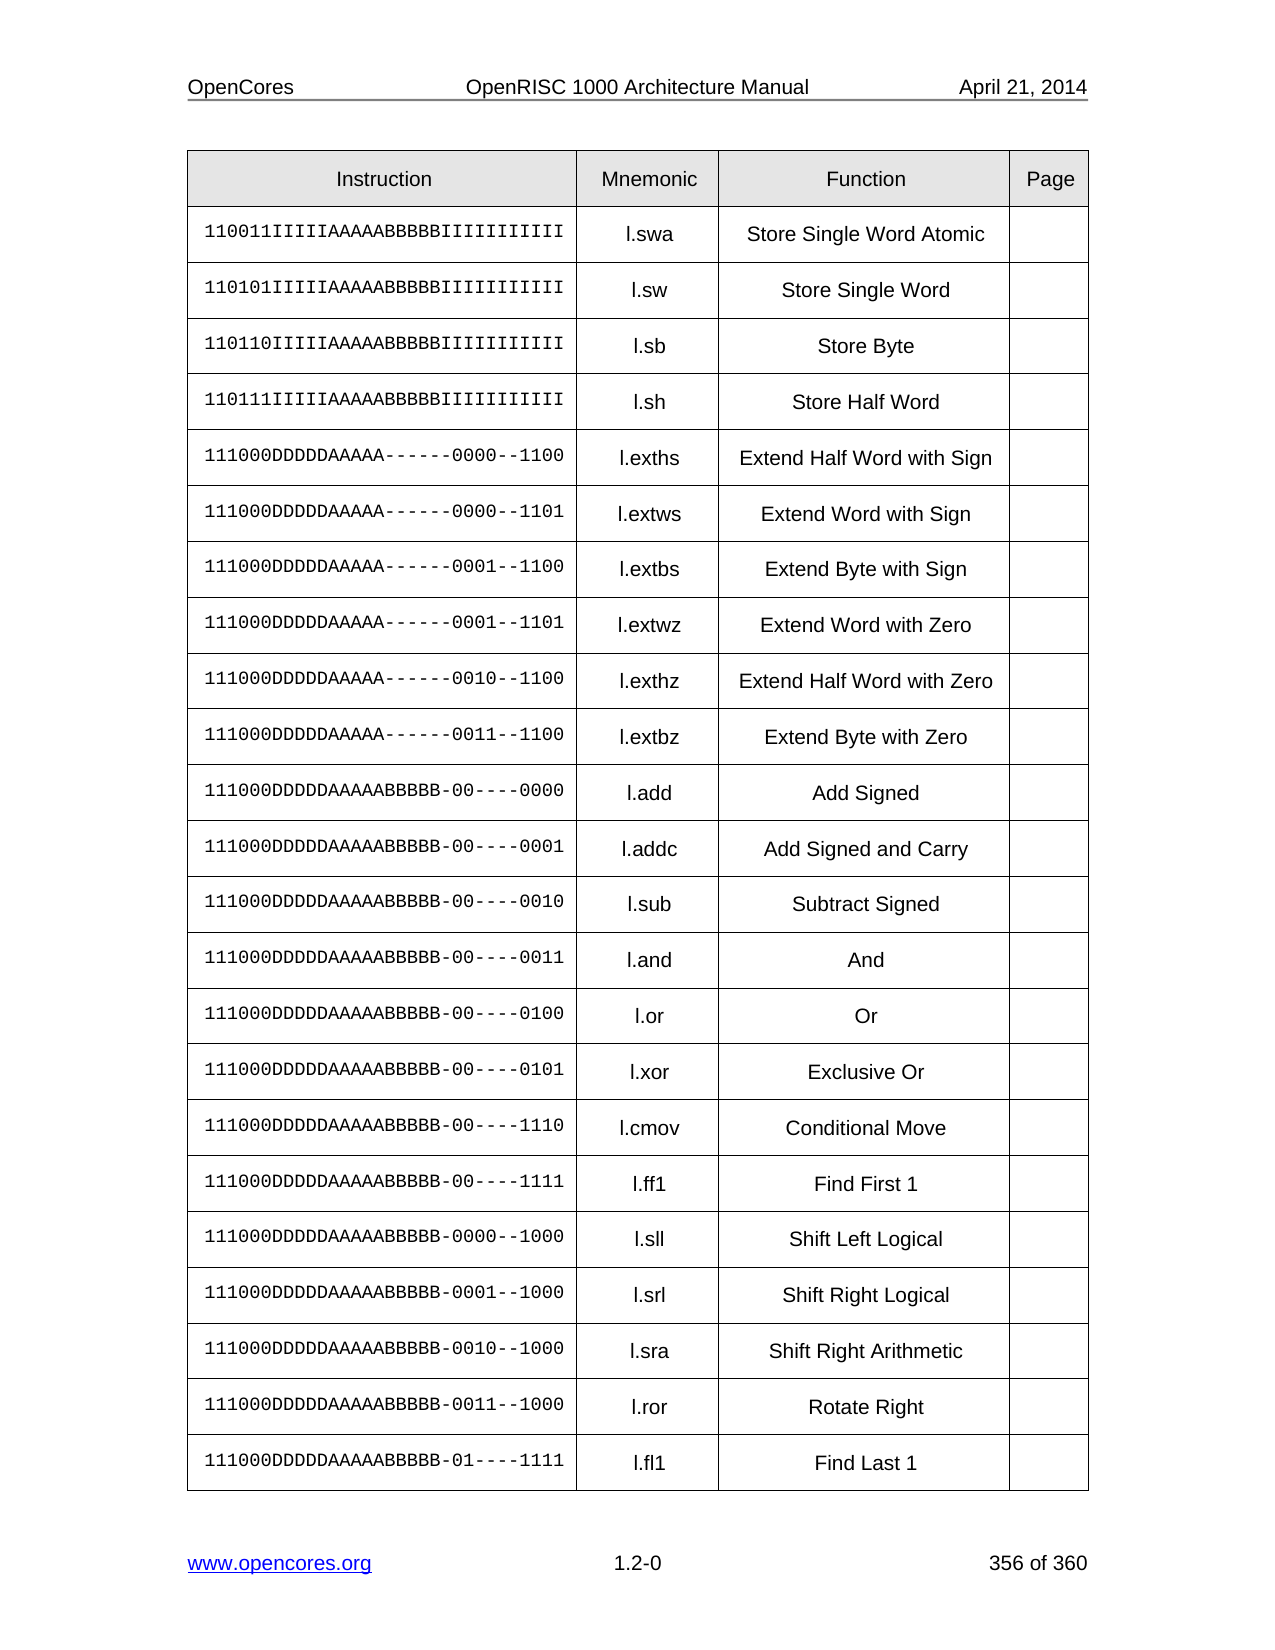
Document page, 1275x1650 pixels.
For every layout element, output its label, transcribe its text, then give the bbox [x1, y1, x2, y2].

table_cell Store Half Word [719, 374, 1009, 429]
table_cell 110111IIIIIAAAAABBBBBIIIIIIIIIII [188, 374, 576, 429]
table_cell 111000DDDDDAAAAA------0000--1100 [188, 430, 576, 485]
table_cell l.xor [577, 1044, 718, 1099]
table_cell 111000DDDDDAAAAABBBBB-01----1111 [188, 1435, 576, 1490]
table_cell And [719, 933, 1009, 987]
table_cell l.cmov [577, 1100, 718, 1155]
table_cell Store Single Word Atomic [719, 207, 1009, 262]
table_cell [1010, 542, 1088, 597]
table_cell Store Byte [719, 319, 1009, 373]
table_cell [1010, 933, 1088, 987]
table_cell Extend Byte with Sign [719, 542, 1009, 597]
table_cell Exclusive Or [719, 1044, 1009, 1099]
table_cell l.ror [577, 1379, 718, 1434]
table_cell [1010, 319, 1088, 373]
table_cell 111000DDDDDAAAAA------0010--1100 [188, 654, 576, 708]
table_cell 111000DDDDDAAAAABBBBB-00----0000 [188, 765, 576, 820]
table_cell [1010, 486, 1088, 541]
table_header Page [1010, 151, 1088, 206]
table_cell Subtract Signed [719, 877, 1009, 932]
table_cell Shift Right Arithmetic [719, 1324, 1009, 1378]
table_cell l.sh [577, 374, 718, 429]
table_cell l.exthz [577, 654, 718, 708]
table_cell [1010, 207, 1088, 262]
table_cell Extend Half Word with Zero [719, 654, 1009, 708]
table_cell l.and [577, 933, 718, 987]
table_cell l.sra [577, 1324, 718, 1378]
table_cell Shift Right Logical [719, 1268, 1009, 1322]
table_cell 111000DDDDDAAAAABBBBB-0010--1000 [188, 1324, 576, 1378]
table_cell l.sll [577, 1212, 718, 1267]
table_cell l.addc [577, 821, 718, 876]
table_cell 111000DDDDDAAAAABBBBB-00----0011 [188, 933, 576, 987]
table_cell [1010, 821, 1088, 876]
table_cell Extend Byte with Zero [719, 709, 1009, 764]
table_cell [1010, 1324, 1088, 1378]
table_cell l.swa [577, 207, 718, 262]
table_cell l.sub [577, 877, 718, 932]
table_cell Conditional Move [719, 1100, 1009, 1155]
table_cell Extend Half Word with Sign [719, 430, 1009, 485]
table_cell 111000DDDDDAAAAABBBBB-00----0001 [188, 821, 576, 876]
table_cell l.exths [577, 430, 718, 485]
table_cell [1010, 765, 1088, 820]
table_cell [1010, 989, 1088, 1043]
table_cell [1010, 1268, 1088, 1322]
table_cell l.extbs [577, 542, 718, 597]
table_cell 111000DDDDDAAAAABBBBB-00----0010 [188, 877, 576, 932]
table_cell Find Last 1 [719, 1435, 1009, 1490]
table_cell 111000DDDDDAAAAA------0000--1101 [188, 486, 576, 541]
table_cell 111000DDDDDAAAAABBBBB-0011--1000 [188, 1379, 576, 1434]
table_cell Rotate Right [719, 1379, 1009, 1434]
table_cell [1010, 1100, 1088, 1155]
table_cell Shift Left Logical [719, 1212, 1009, 1267]
table_cell 111000DDDDDAAAAABBBBB-00----0101 [188, 1044, 576, 1099]
table_cell [1010, 877, 1088, 932]
table_cell l.sw [577, 263, 718, 317]
table_cell l.sb [577, 319, 718, 373]
table_cell 111000DDDDDAAAAABBBBB-00----0100 [188, 989, 576, 1043]
table_cell l.srl [577, 1268, 718, 1322]
table_cell Extend Word with Zero [719, 598, 1009, 652]
table_cell [1010, 598, 1088, 652]
table_cell 111000DDDDDAAAAABBBBB-0001--1000 [188, 1268, 576, 1322]
table_cell 110110IIIIIAAAAABBBBBIIIIIIIIIII [188, 319, 576, 373]
table_cell [1010, 263, 1088, 317]
table_cell [1010, 654, 1088, 708]
table_header Function [719, 151, 1009, 206]
table_cell 110101IIIIIAAAAABBBBBIIIIIIIIIII [188, 263, 576, 317]
table_cell [1010, 374, 1088, 429]
table_cell Store Single Word [719, 263, 1009, 317]
table_cell [1010, 430, 1088, 485]
table_cell [1010, 1156, 1088, 1211]
table_cell Or [719, 989, 1009, 1043]
table_cell Extend Word with Sign [719, 486, 1009, 541]
table_cell Add Signed and Carry [719, 821, 1009, 876]
table_cell 111000DDDDDAAAAA------0011--1100 [188, 709, 576, 764]
table_cell 110011IIIIIAAAAABBBBBIIIIIIIIIII [188, 207, 576, 262]
table_cell [1010, 1044, 1088, 1099]
table_cell Find First 1 [719, 1156, 1009, 1211]
table_cell [1010, 1212, 1088, 1267]
table_cell l.extws [577, 486, 718, 541]
table_cell 111000DDDDDAAAAABBBBB-00----1111 [188, 1156, 576, 1211]
table_cell 111000DDDDDAAAAABBBBB-0000--1000 [188, 1212, 576, 1267]
table_cell l.add [577, 765, 718, 820]
table_cell l.extwz [577, 598, 718, 652]
table_cell l.or [577, 989, 718, 1043]
table_cell Add Signed [719, 765, 1009, 820]
table_header Instruction [188, 151, 576, 206]
table_cell 111000DDDDDAAAAABBBBB-00----1110 [188, 1100, 576, 1155]
table_cell 111000DDDDDAAAAA------0001--1100 [188, 542, 576, 597]
table_cell l.fl1 [577, 1435, 718, 1490]
table_cell [1010, 709, 1088, 764]
table_cell l.extbz [577, 709, 718, 764]
table_cell [1010, 1435, 1088, 1490]
table_cell 111000DDDDDAAAAA------0001--1101 [188, 598, 576, 652]
table_header Mnemonic [577, 151, 718, 206]
table_cell [1010, 1379, 1088, 1434]
table_cell l.ff1 [577, 1156, 718, 1211]
